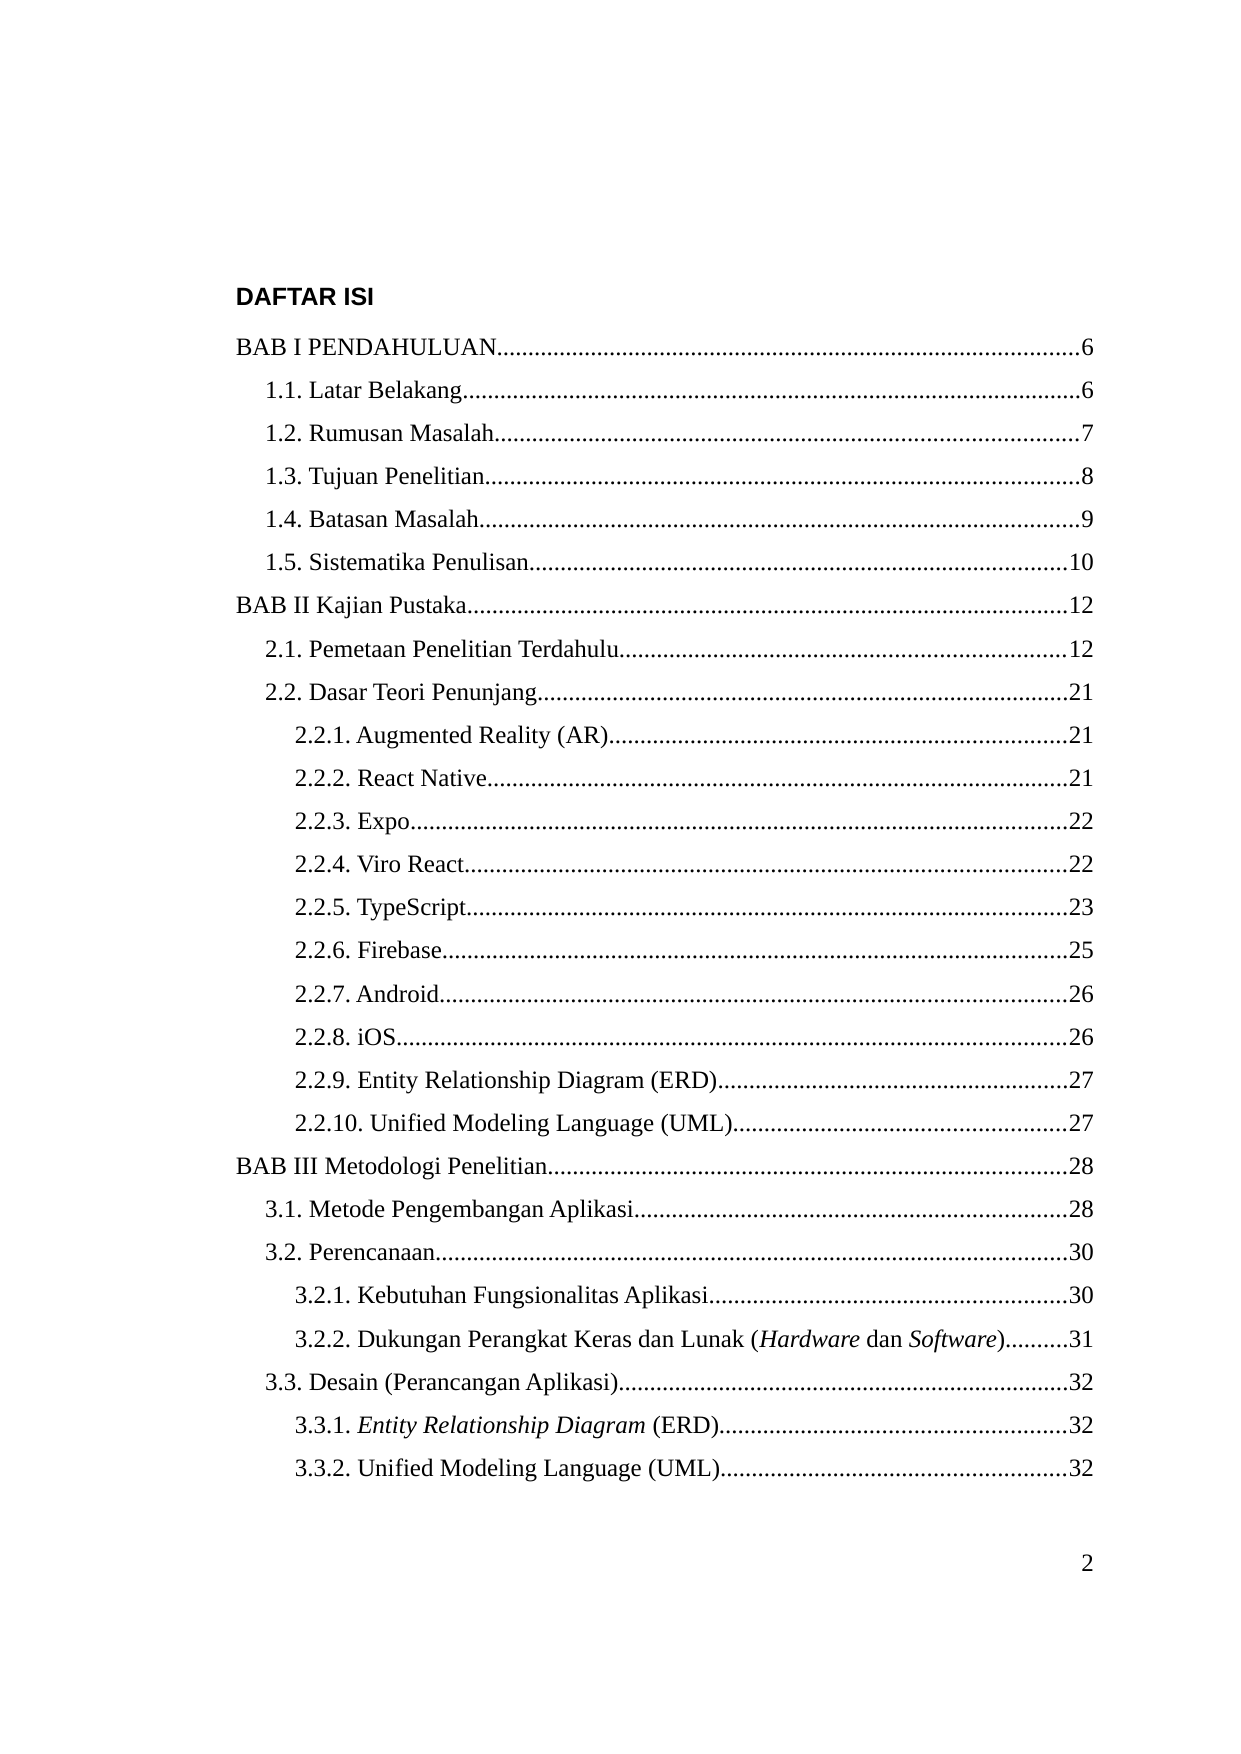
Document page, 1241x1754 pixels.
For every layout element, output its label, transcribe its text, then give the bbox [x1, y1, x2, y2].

subtitle DAFTAR ISI [236, 282, 1093, 311]
text 3.1. Metode Pengembangan Aplikasi 28 [265, 1194, 1093, 1223]
text 3.2.2. Dukungan Perangkat Keras dan Lunak (Hardware dan Software) 31 [294, 1324, 1093, 1352]
text 1.4. Batasan Masalah 9 [265, 504, 1093, 533]
text 1.2. Rumusan Masalah 7 [265, 418, 1093, 447]
text 2.2.2. React Native 21 [294, 763, 1093, 792]
text 2.2.7. Android 26 [294, 979, 1093, 1007]
text 3.2. Perencanaan 30 [265, 1237, 1093, 1266]
text 1.1. Latar Belakang 6 [265, 375, 1093, 404]
text 2.2.6. Firebase 25 [294, 936, 1093, 964]
text 2.1. Pemetaan Penelitian Terdahulu 12 [265, 634, 1093, 662]
text 3.3.2. Unified Modeling Language (UML) 32 [294, 1453, 1093, 1482]
text 3.2.1. Kebutuhan Fungsionalitas Aplikasi 30 [294, 1281, 1093, 1309]
text 2.2.9. Entity Relationship Diagram (ERD) 27 [294, 1065, 1093, 1094]
text 2.2.10. Unified Modeling Language (UML) 27 [294, 1108, 1093, 1137]
text 2.2. Dasar Teori Penunjang 21 [265, 677, 1093, 706]
text 2.2.8. iOS 26 [294, 1022, 1093, 1051]
text BAB II Kajian Pustaka 12 [236, 591, 1093, 619]
text 2.2.5. TypeScript 23 [294, 892, 1093, 921]
text BAB I PENDAHULUAN 6 [236, 332, 1093, 361]
text 2.2.4. Viro React 22 [294, 849, 1093, 878]
text BAB III Metodologi Penelitian 28 [236, 1151, 1093, 1180]
text 2.2.1. Augmented Reality (AR) 21 [294, 720, 1093, 749]
text 3.3.1. Entity Relationship Diagram (ERD) 32 [294, 1410, 1093, 1439]
text 1.3. Tujuan Penelitian 8 [265, 461, 1093, 490]
text 1.5. Sistematika Penulisan 10 [265, 547, 1093, 576]
text 3.3. Desain (Perancangan Aplikasi) 32 [265, 1367, 1093, 1396]
text 2.2.3. Expo 22 [294, 806, 1093, 835]
